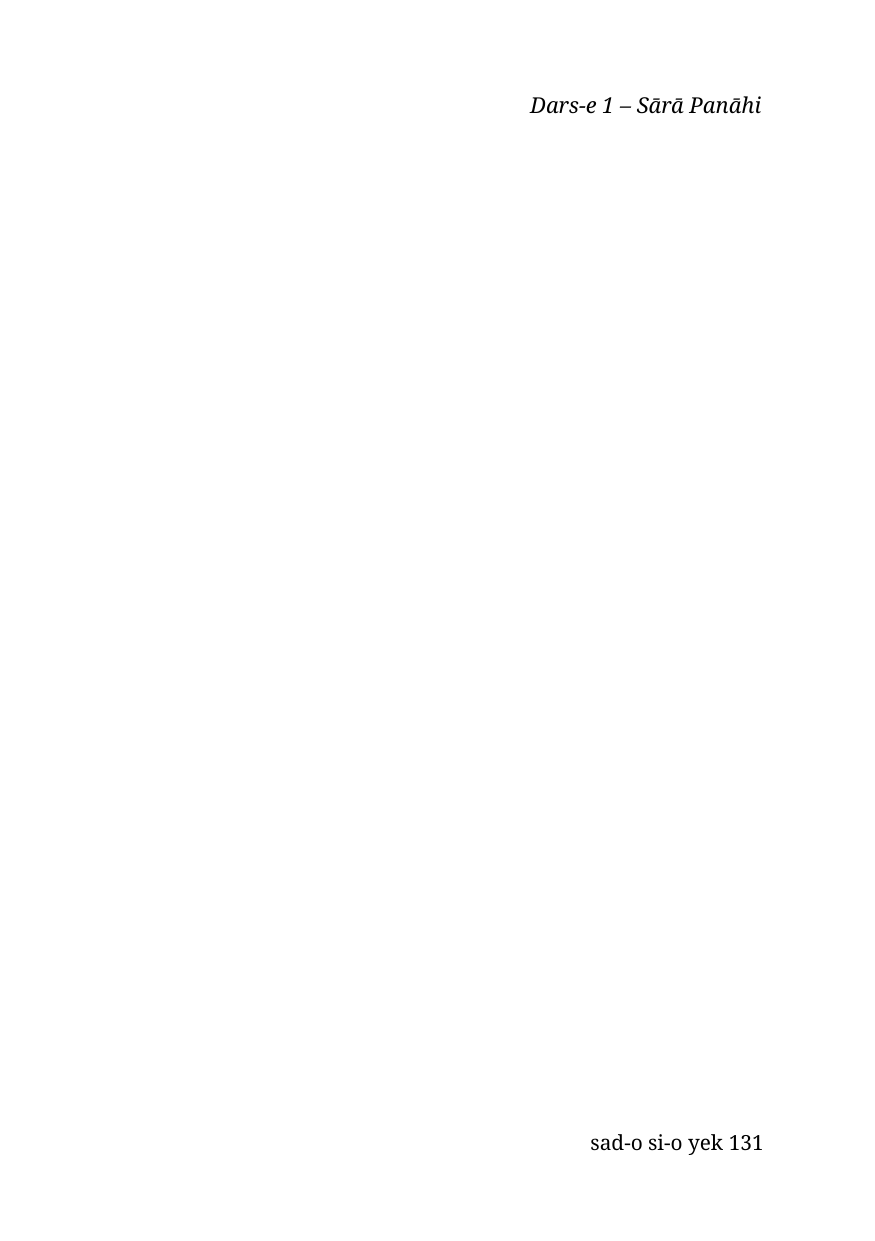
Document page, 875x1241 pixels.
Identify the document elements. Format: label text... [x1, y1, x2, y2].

text sad-o si-o yek 131 [111, 1128, 763, 1157]
